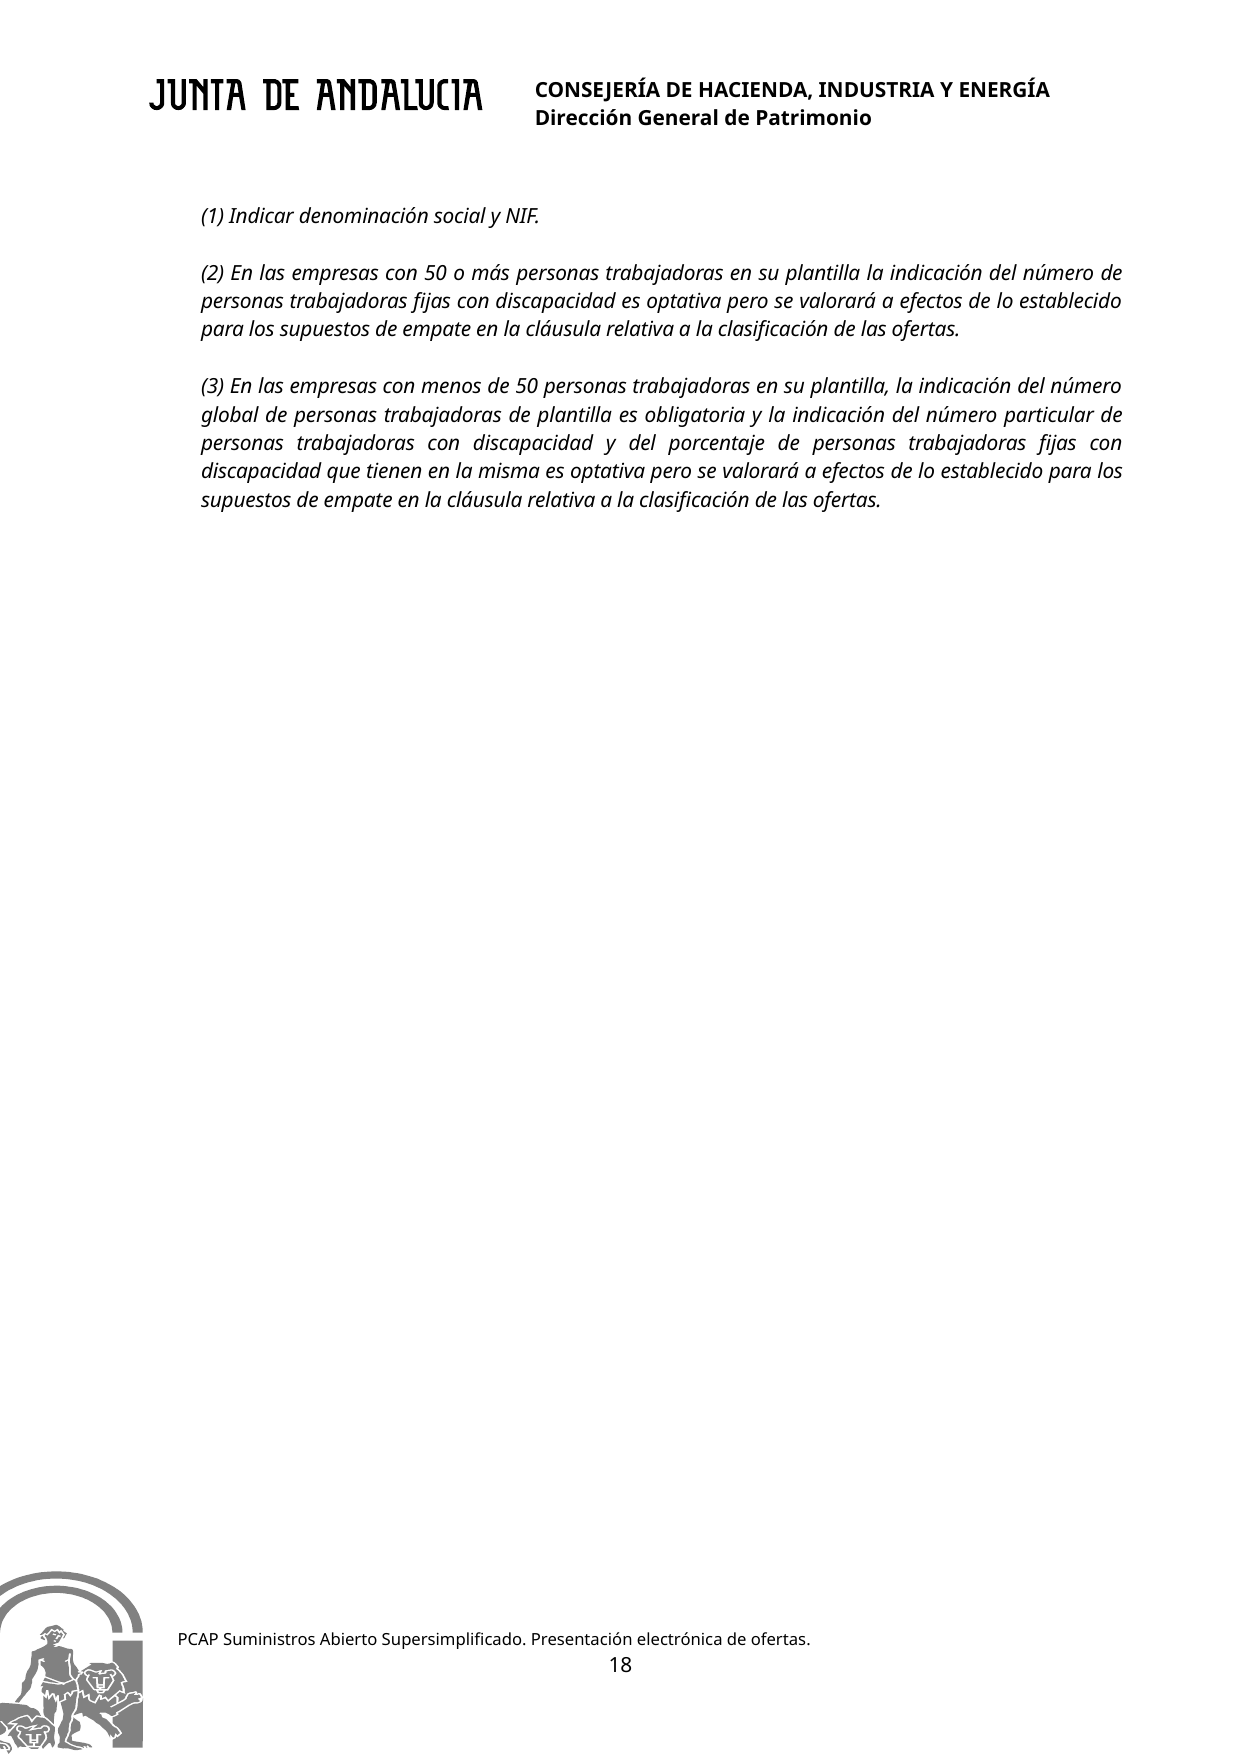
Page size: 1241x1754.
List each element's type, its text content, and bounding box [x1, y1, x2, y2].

list (2) En las empresas con 50 o más personas trabajadoras en su plantilla la indicación del número de personas trabajadoras fijas con discapacidad es optativa pero se valorará a efectos de lo establecido para los supuestos de empate en la cláusula relativa a la clasificación de las ofertas. [201, 258, 1123, 343]
list (1) Indicar denominación social y NIF. [201, 201, 1123, 229]
list (3) En las empresas con menos de 50 personas trabajadoras en su plantilla, la indicación del número global de personas trabajadoras de plantilla es obligatoria y la indicación del número particular de personas trabajadoras con discapacidad y del porcentaje de personas trabajadoras fijas con discapacidad que tienen en la misma es optativa pero se valorará a efectos de lo establecido para los supuestos de empate en la cláusula relativa a la clasificación de las ofertas. [201, 371, 1123, 513]
